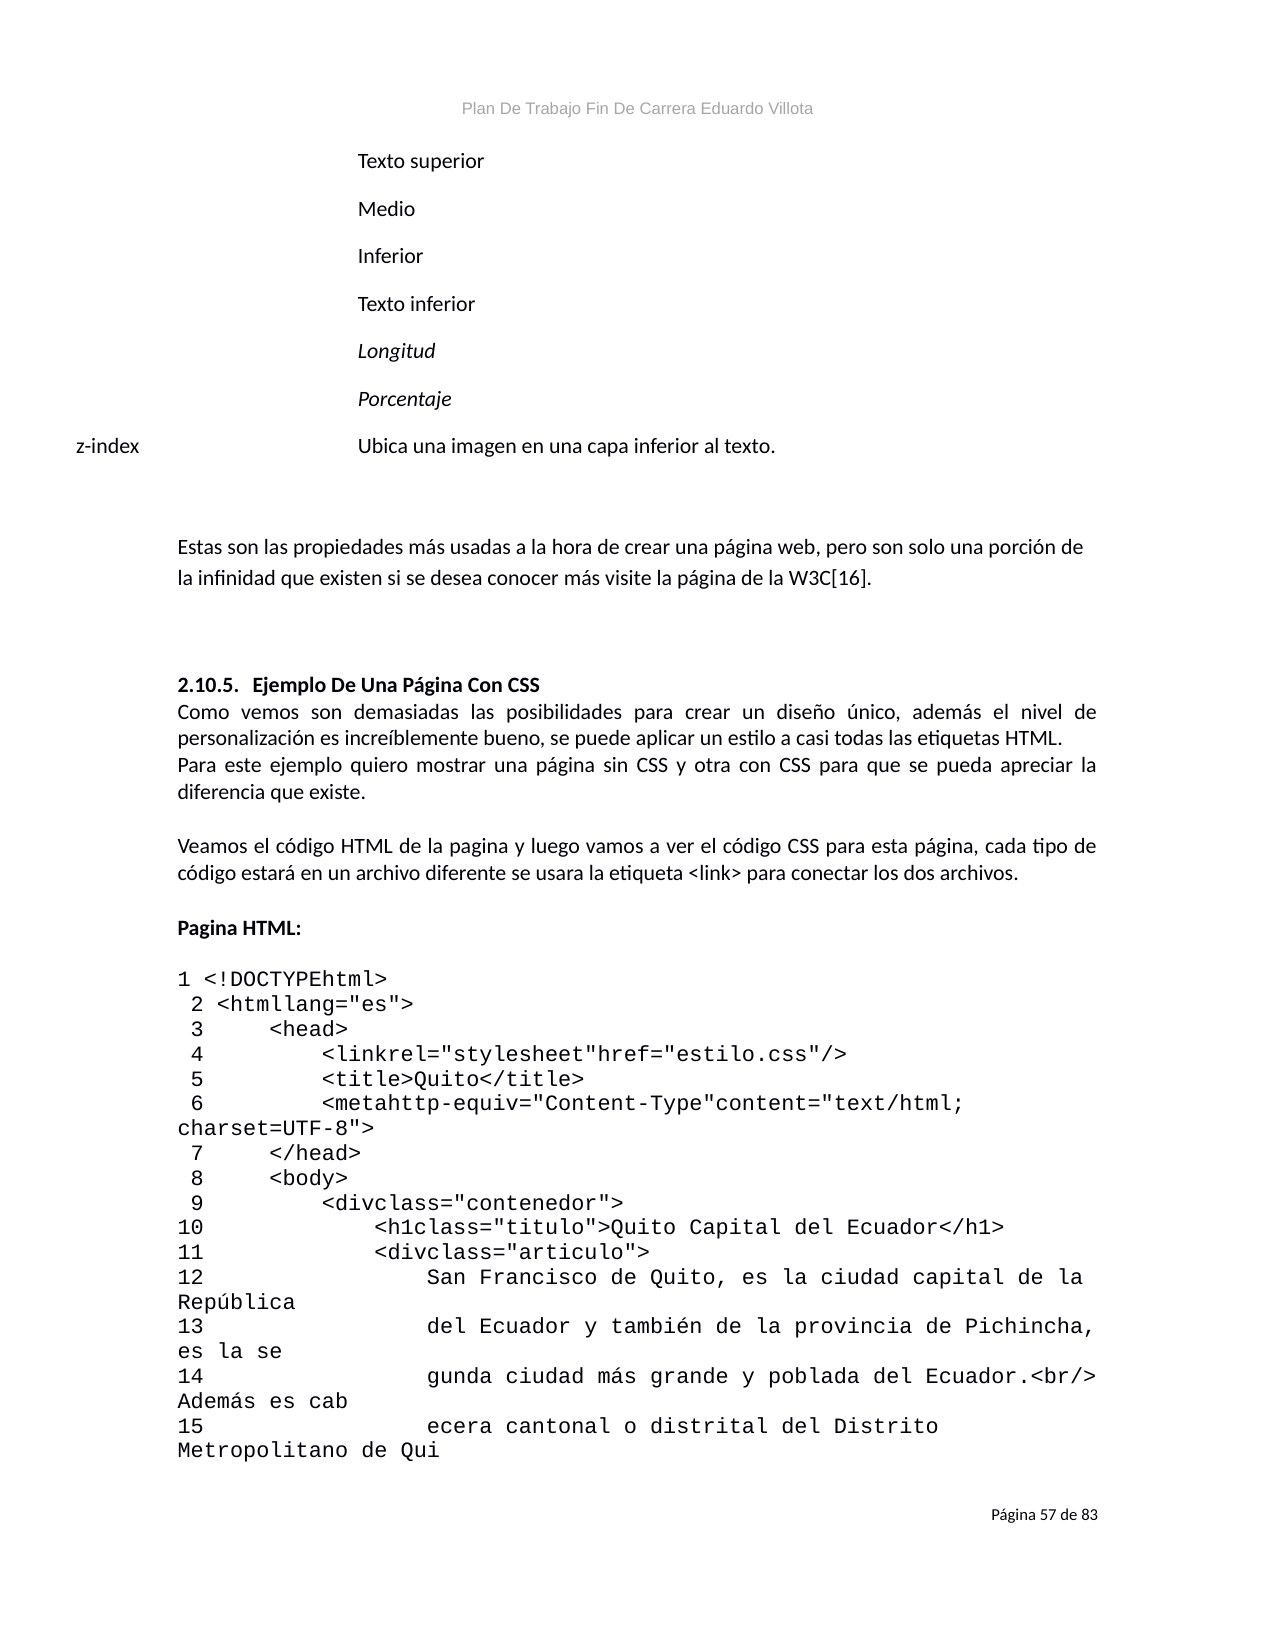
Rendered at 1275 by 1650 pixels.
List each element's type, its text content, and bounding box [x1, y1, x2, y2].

text 15 ecera cantonal o distrital del Distrito Metropolitano de Qui [177, 1415, 1098, 1464]
text Como vemos son demasiadas las posibilidades para crear un diseño único, además el nivel de personalización es increíblemente bueno, se puede aplicar un estilo a casi todas las etiquetas HTML. [177, 698, 1098, 751]
table_cell Texto superior [346, 148, 990, 195]
table_cell z-index [65, 433, 346, 480]
table_cell [65, 148, 346, 433]
text 6 <metahttp-equiv="Content-Type"content="text/html; charset=UTF-8"> [177, 1093, 1098, 1142]
text 7 </head> [177, 1142, 1098, 1167]
table_cell Porcentaje [346, 385, 990, 433]
table_cell Texto inferior [346, 290, 990, 338]
text 13 del Ecuador y también de la provincia de Pichincha, es la se [177, 1316, 1098, 1365]
text 12 San Francisco de Quito, es la ciudad capital de la República [177, 1266, 1098, 1316]
text 5 <title>Quito</title> [177, 1068, 1098, 1093]
text 11 <divclass="articulo"> [177, 1241, 1098, 1266]
text 4 <linkrel="stylesheet"href="estilo.css"/> [177, 1043, 1098, 1068]
table_cell Longitud [346, 338, 990, 385]
text Veamos el código HTML de la pagina y luego vamos a ver el código CSS para esta página, cada tipo de código estará en un archivo diferente se usara la etiqueta <link> para conectar los dos archivos. [177, 833, 1098, 886]
table_cell Medio [346, 195, 990, 243]
table_cell Ubica una imagen en una capa inferior al texto. [346, 433, 990, 480]
text 3 <head> [177, 1018, 1098, 1043]
text Para este ejemplo quiero mostrar una página sin CSS y otra con CSS para que se pueda apreciar la diferencia que existe. [177, 751, 1098, 804]
text 2.10.5. Ejemplo De Una Página Con CSS [177, 671, 1098, 698]
text 14 gunda ciudad más grande y poblada del Ecuador.<br/> Además es cab [177, 1365, 1098, 1415]
text 8 <body> [177, 1167, 1098, 1192]
text 2 <htmllang="es"> [177, 993, 1098, 1018]
text Pagina HTML: [177, 914, 1098, 941]
text 1 <!DOCTYPEhtml> [177, 969, 1098, 993]
text 10 <h1class="titulo">Quito Capital del Ecuador</h1> [177, 1217, 1098, 1241]
table_cell Inferior [346, 243, 990, 290]
text Estas son las propiedades más usadas a la hora de crear una página web, pero son solo una porción de la infinidad que existen si se desea conocer más visite la página de la W3C[16]. [177, 533, 1098, 590]
text 9 <divclass="contenedor"> [177, 1192, 1098, 1217]
